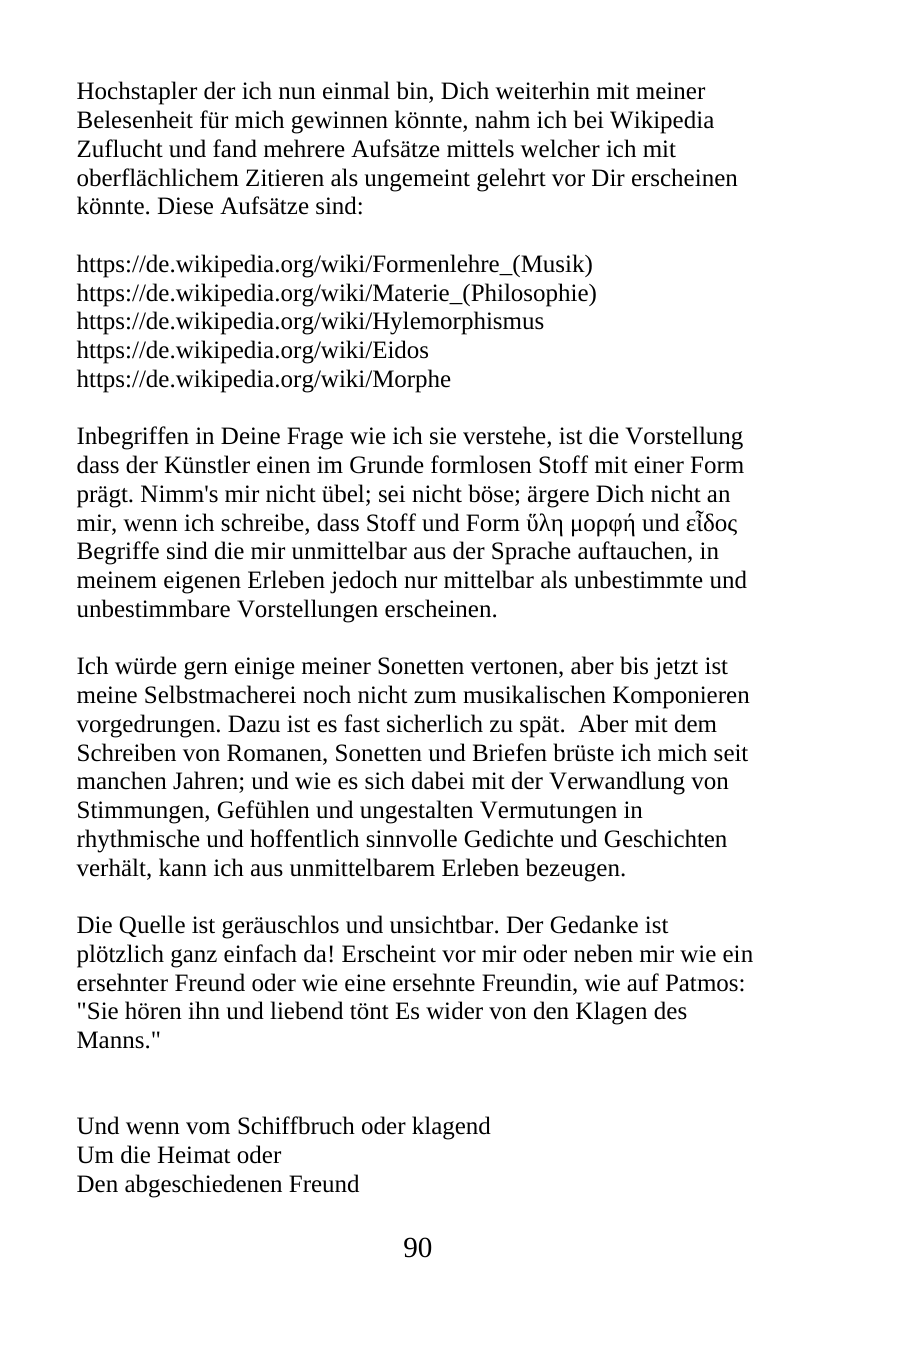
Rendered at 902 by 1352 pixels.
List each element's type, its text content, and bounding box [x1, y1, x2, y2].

text https://de.wikipedia.org/wiki/Formenlehre_(Musik) [76, 249, 759, 278]
text Ich würde gern einige meiner Sonetten vertonen, aber bis jetzt ist meine Selbstmacherei noch nicht zum musikalischen Komponieren vorgedrungen. Dazu ist es fast sicherlich zu spät. Aber mit dem Schreiben von Romanen, Sonetten und Briefen brüste ich mich seit manchen Jahren; und wie es sich dabei mit der Verwandlung von Stimmungen, Gefühlen und ungestalten Vermutungen in rhythmische und hoffentlich sinnvolle Gedichte und Geschichten verhält, kann ich aus unmittelbarem Erleben bezeugen. [76, 651, 759, 881]
text https://de.wikipedia.org/wiki/Morphe [76, 364, 759, 393]
text Um die Heimat oder [76, 1140, 759, 1169]
text Hochstapler der ich nun einmal bin, Dich weiterhin mit meiner Belesenheit für mich gewinnen könnte, nahm ich bei Wikipedia Zuflucht und fand mehrere Aufsätze mittels welcher ich mit oberflächlichem Zitieren als ungemeint gelehrt vor Dir erscheinen könnte. Diese Aufsätze sind: [76, 76, 759, 220]
text Inbegriffen in Deine Frage wie ich sie verstehe, ist die Vorstellung dass der Künstler einen im Grunde formlosen Stoff mit einer Form prägt. Nimm's mir nicht übel; sei nicht böse; ärgere Dich nicht an mir, wenn ich schreibe, dass Stoff und Form ὕλη μορφή und εἶδος Begriffe sind die mir unmittelbar aus der Sprache auftauchen, in meinem eigenen Erleben jedoch nur mittelbar als unbestimmte und unbestimmbare Vorstellungen erscheinen. [76, 421, 759, 623]
text Die Quelle ist geräuschlos und unsichtbar. Der Gedanke ist plötzlich ganz einfach da! Erscheint vor mir oder neben mir wie ein ersehnter Freund oder wie eine ersehnte Freundin, wie auf Patmos: "Sie hören ihn und liebend tönt Es wider von den Klagen des Manns." [76, 910, 759, 1054]
text https://de.wikipedia.org/wiki/Eidos [76, 335, 759, 364]
text Den abgeschiedenen Freund [76, 1169, 759, 1198]
text https://de.wikipedia.org/wiki/Hylemorphismus [76, 306, 759, 335]
text https://de.wikipedia.org/wiki/Materie_(Philosophie) [76, 278, 759, 306]
text Und wenn vom Schiffbruch oder klagend [76, 1111, 759, 1140]
